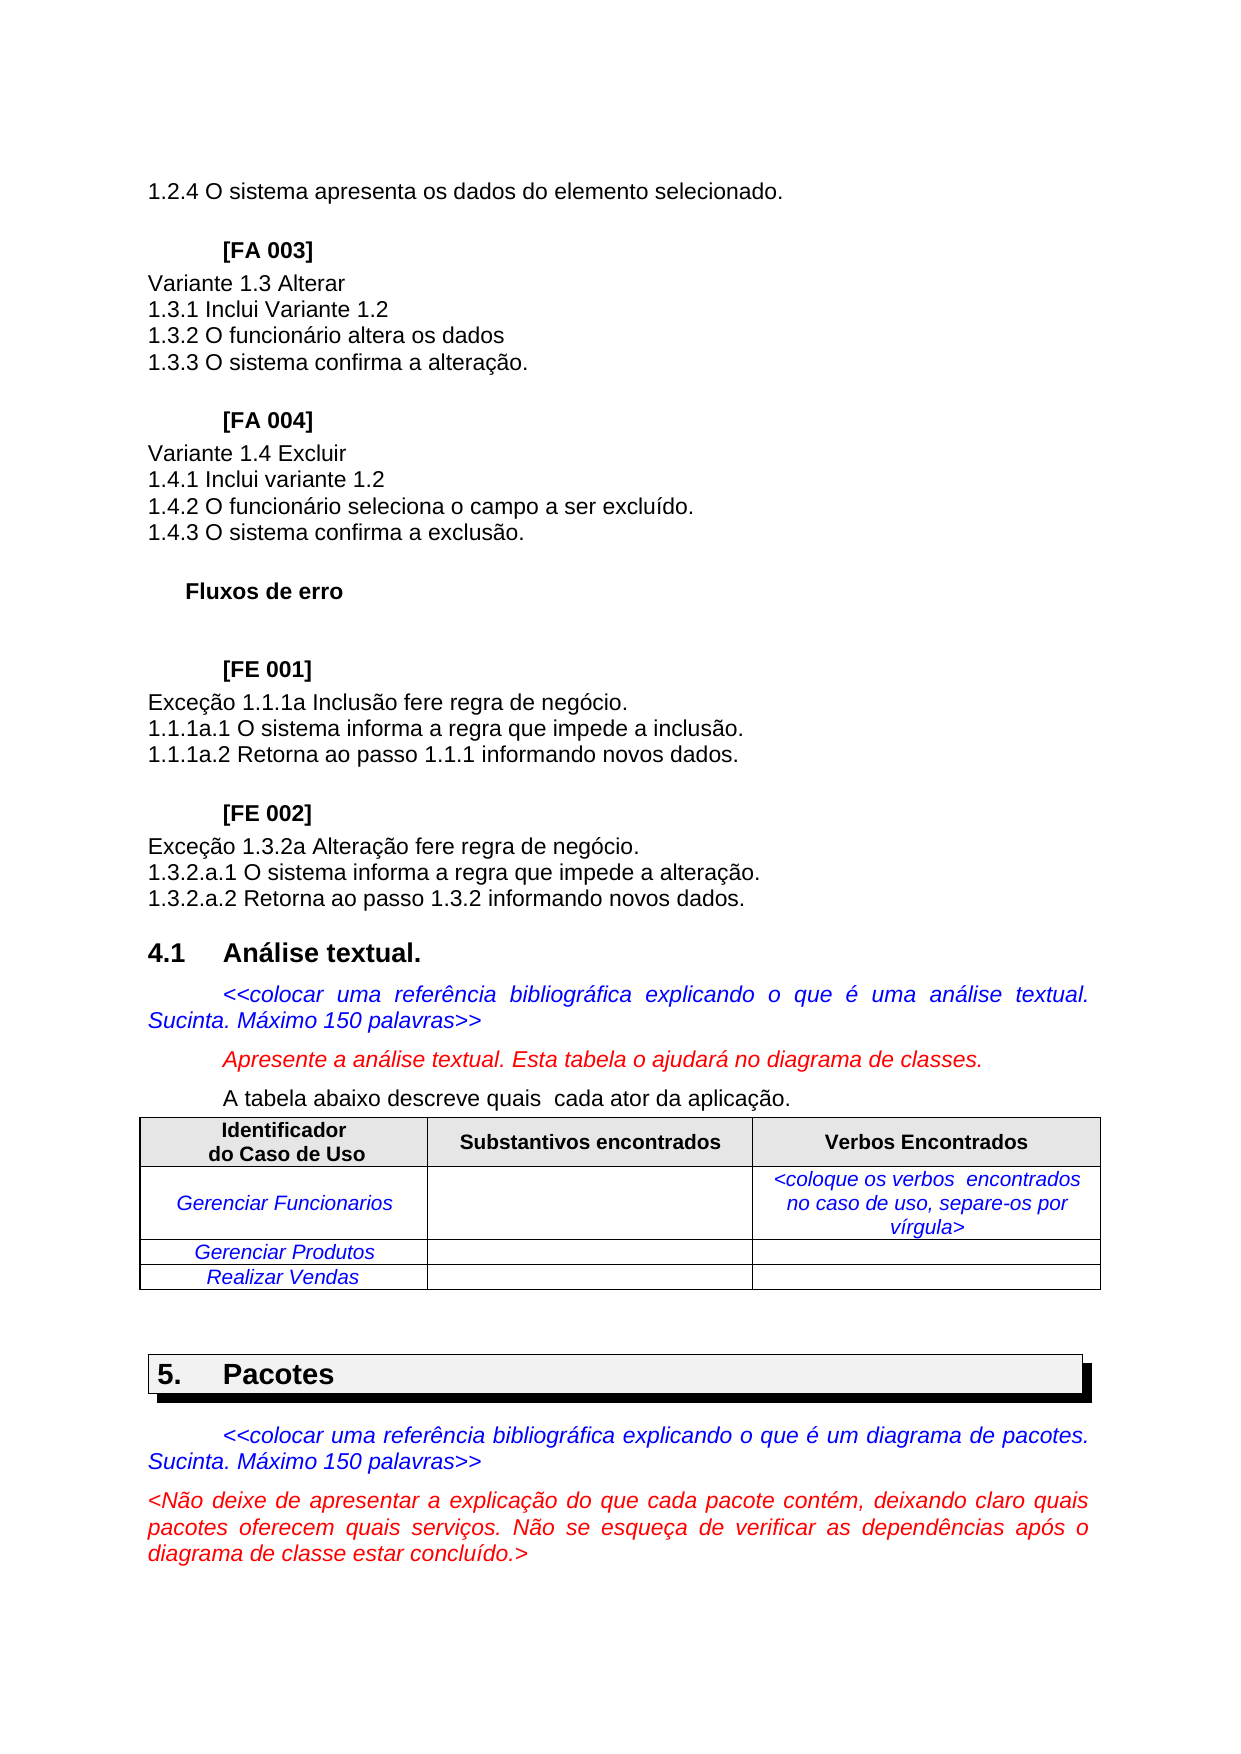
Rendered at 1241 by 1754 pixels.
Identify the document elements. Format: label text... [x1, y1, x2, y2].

table_cell [428, 1265, 752, 1289]
text Variante 1.4 Excluir [148, 440, 1092, 466]
text 1.4.2 O funcionário seleciona o campo a ser excluído. [148, 493, 1092, 519]
text Apresente a análise textual. Esta tabela o ajudará no diagrama de classes. [148, 1046, 1092, 1072]
text 1.3.3 O sistema confirma a alteração. [148, 348, 1092, 375]
table_cell [428, 1167, 752, 1239]
subtitle Pacotes [149, 1355, 1082, 1393]
text <<colocar uma referência bibliográfica explicando o que é um diagrama de pacotes. Sucinta. Máximo 150 palavras>> [148, 1422, 1092, 1474]
text 1.3.1 Inclui Variante 1.2 [148, 296, 1092, 322]
table_cell Gerenciar Produtos [141, 1240, 427, 1264]
text <Não deixe de apresentar a explicação do que cada pacote contém, deixando claro quais pacotes oferecem quais serviços. Não se esqueça de verificar as dependências após o diagrama de classe estar concluído.> [148, 1487, 1092, 1566]
text [FE 002] [223, 800, 1092, 826]
table_cell <coloque os verbos encontrados no caso de uso, separe-os por vírgula> [753, 1167, 1100, 1239]
text 1.3.2.a.2 Retorna ao passo 1.3.2 informando novos dados. [148, 885, 1092, 912]
text 1.4.1 Inclui variante 1.2 [148, 466, 1092, 493]
text Fluxos de erro [185, 578, 1092, 604]
text Exceção 1.3.2a Alteração fere regra de negócio. [148, 833, 1092, 859]
text Exceção 1.1.1a Inclusão fere regra de negócio. [148, 688, 1092, 715]
table_cell [428, 1240, 752, 1264]
subtitle Análise textual. [148, 937, 1092, 968]
text 1.4.3 O sistema confirma a exclusão. [148, 519, 1092, 546]
table_cell Realizar Vendas [141, 1265, 427, 1289]
table_header Identificador do Caso de Uso [141, 1118, 427, 1166]
table_header Substantivos encontrados [428, 1118, 752, 1166]
table_header Verbos Encontrados [753, 1118, 1100, 1166]
text Variante 1.3 Alterar [148, 269, 1092, 296]
text <<colocar uma referência bibliográfica explicando o que é uma análise textual. Sucinta. Máximo 150 palavras>> [148, 981, 1092, 1033]
table_cell Gerenciar Funcionarios [141, 1167, 427, 1239]
text 1.2.4 O sistema apresenta os dados do elemento selecionado. [148, 178, 1092, 204]
text 1.1.1a.2 Retorna ao passo 1.1.1 informando novos dados. [148, 741, 1092, 767]
text [FA 004] [223, 407, 1092, 434]
text [FE 001] [223, 656, 1092, 682]
text 1.1.1a.1 O sistema informa a regra que impede a inclusão. [148, 715, 1092, 741]
table_cell [753, 1265, 1100, 1289]
text 1.3.2 O funcionário altera os dados [148, 322, 1092, 348]
table_cell [753, 1240, 1100, 1264]
text A tabela abaixo descreve quais cada ator da aplicação. [148, 1084, 1092, 1111]
text [FA 003] [223, 237, 1092, 263]
text 1.3.2.a.1 O sistema informa a regra que impede a alteração. [148, 859, 1092, 885]
